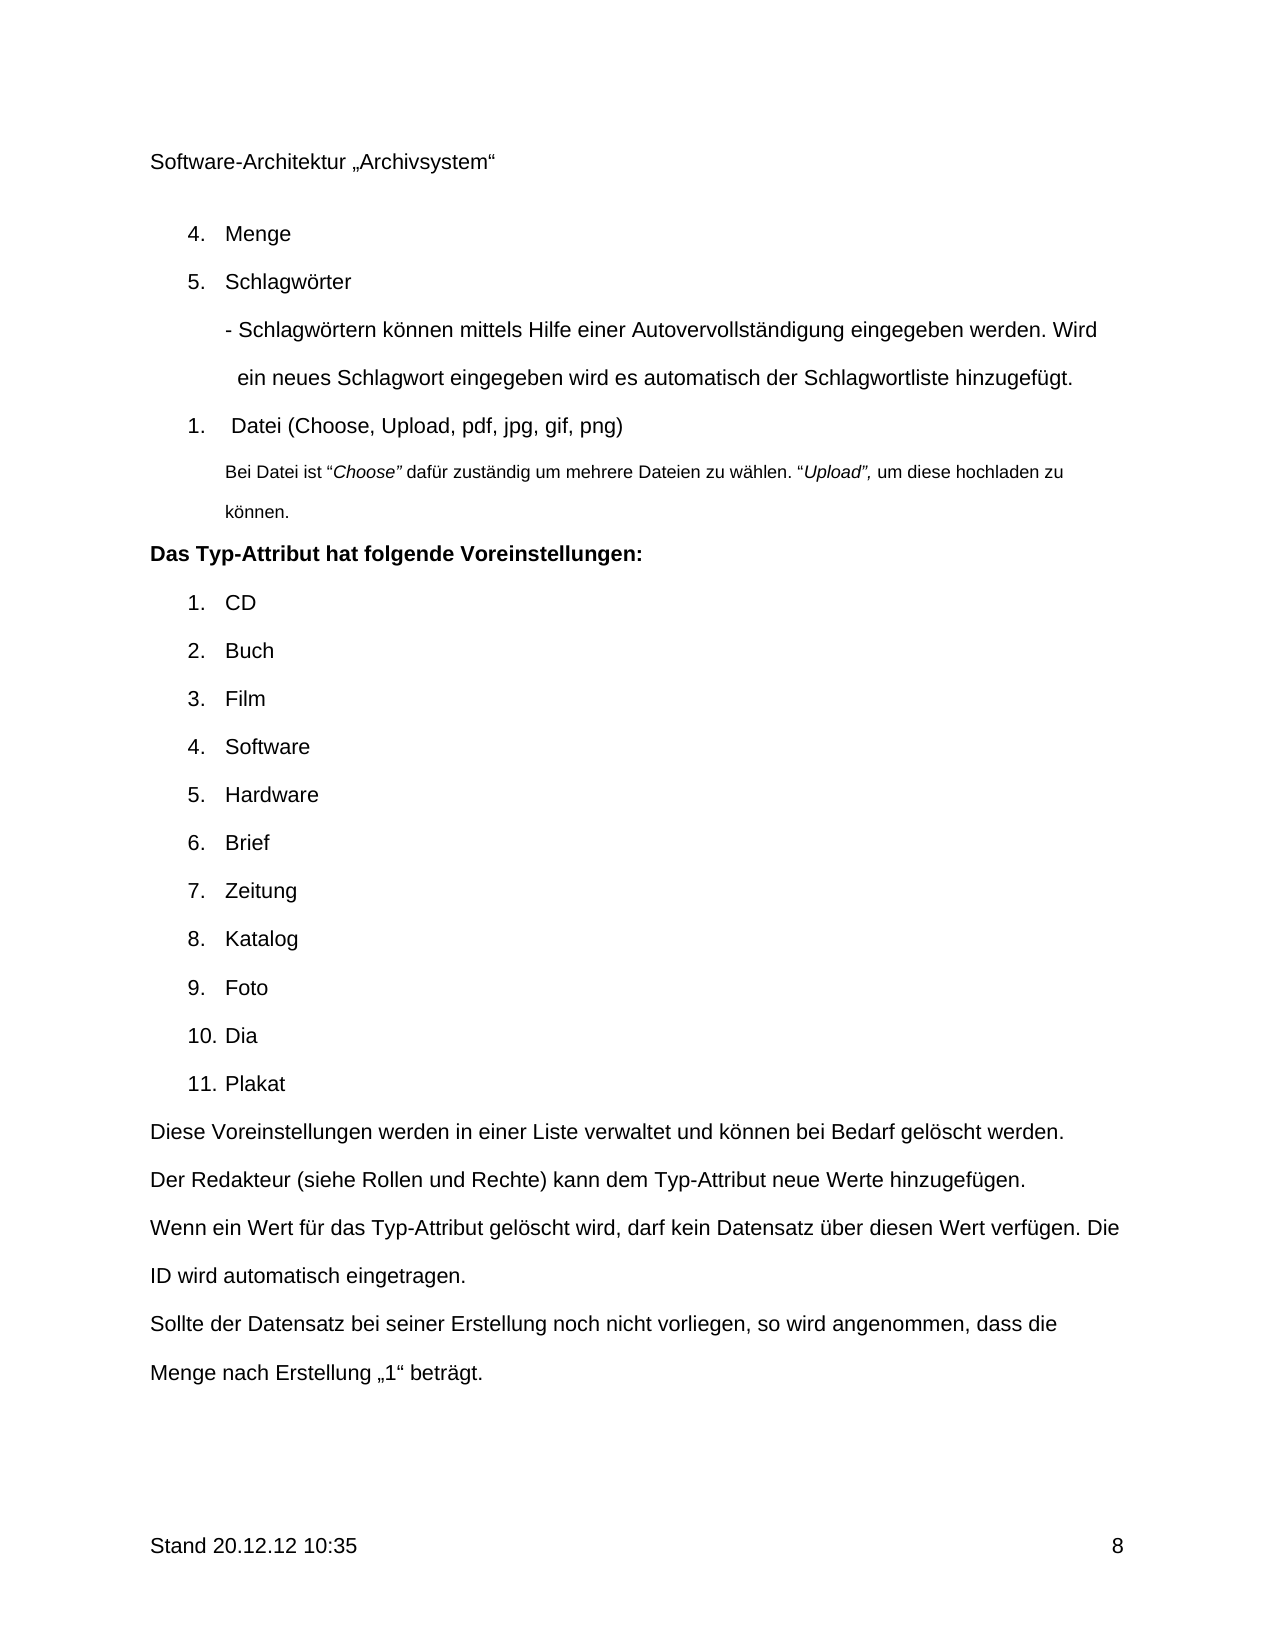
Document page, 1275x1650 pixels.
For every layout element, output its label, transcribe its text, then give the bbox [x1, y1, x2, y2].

list Brief [187, 831, 1125, 873]
list Foto [187, 975, 1125, 1017]
list Schlagwörter [187, 269, 1125, 311]
list Zeitung [187, 879, 1125, 921]
list Datei (Choose, Upload, pdf, jpg, gif, png) [187, 414, 1125, 456]
list Menge [187, 221, 1125, 263]
text Der Redakteur (siehe Rollen und Rechte) kann dem Typ-Attribut neue Werte hinzugefügen. [150, 1168, 1125, 1210]
list Hardware [187, 783, 1125, 825]
text Das Typ-Attribut hat folgende Voreinstellungen: [150, 542, 1125, 584]
text Sollte der Datensatz bei seiner Erstellung noch nicht vorliegen, so wird angenommen, dass die Menge nach Erstellung „1“ beträgt. [150, 1312, 1125, 1402]
list Buch [187, 638, 1125, 680]
text ein neues Schlagwort eingegeben wird es automatisch der Schlagwortliste hinzugefügt. [150, 366, 1125, 408]
list Software [187, 735, 1125, 777]
text Bei Datei ist “Choose” dafür zuständig um mehrere Dateien zu wählen. “Upload”, um diese hochladen zu können. [225, 462, 1125, 537]
list Film [187, 687, 1125, 728]
list CD [187, 590, 1125, 632]
list Dia [187, 1023, 1125, 1065]
text - Schlagwörtern können mittels Hilfe einer Autovervollständigung eingegeben werden. Wird [150, 318, 1125, 359]
list Plakat [187, 1072, 1125, 1113]
list Katalog [187, 927, 1125, 969]
text Diese Voreinstellungen werden in einer Liste verwaltet und können bei Bedarf gelöscht werden. [150, 1120, 1125, 1162]
text Wenn ein Wert für das Typ-Attribut gelöscht wird, darf kein Datensatz über diesen Wert verfügen. Die ID wird automatisch eingetragen. [150, 1216, 1125, 1306]
